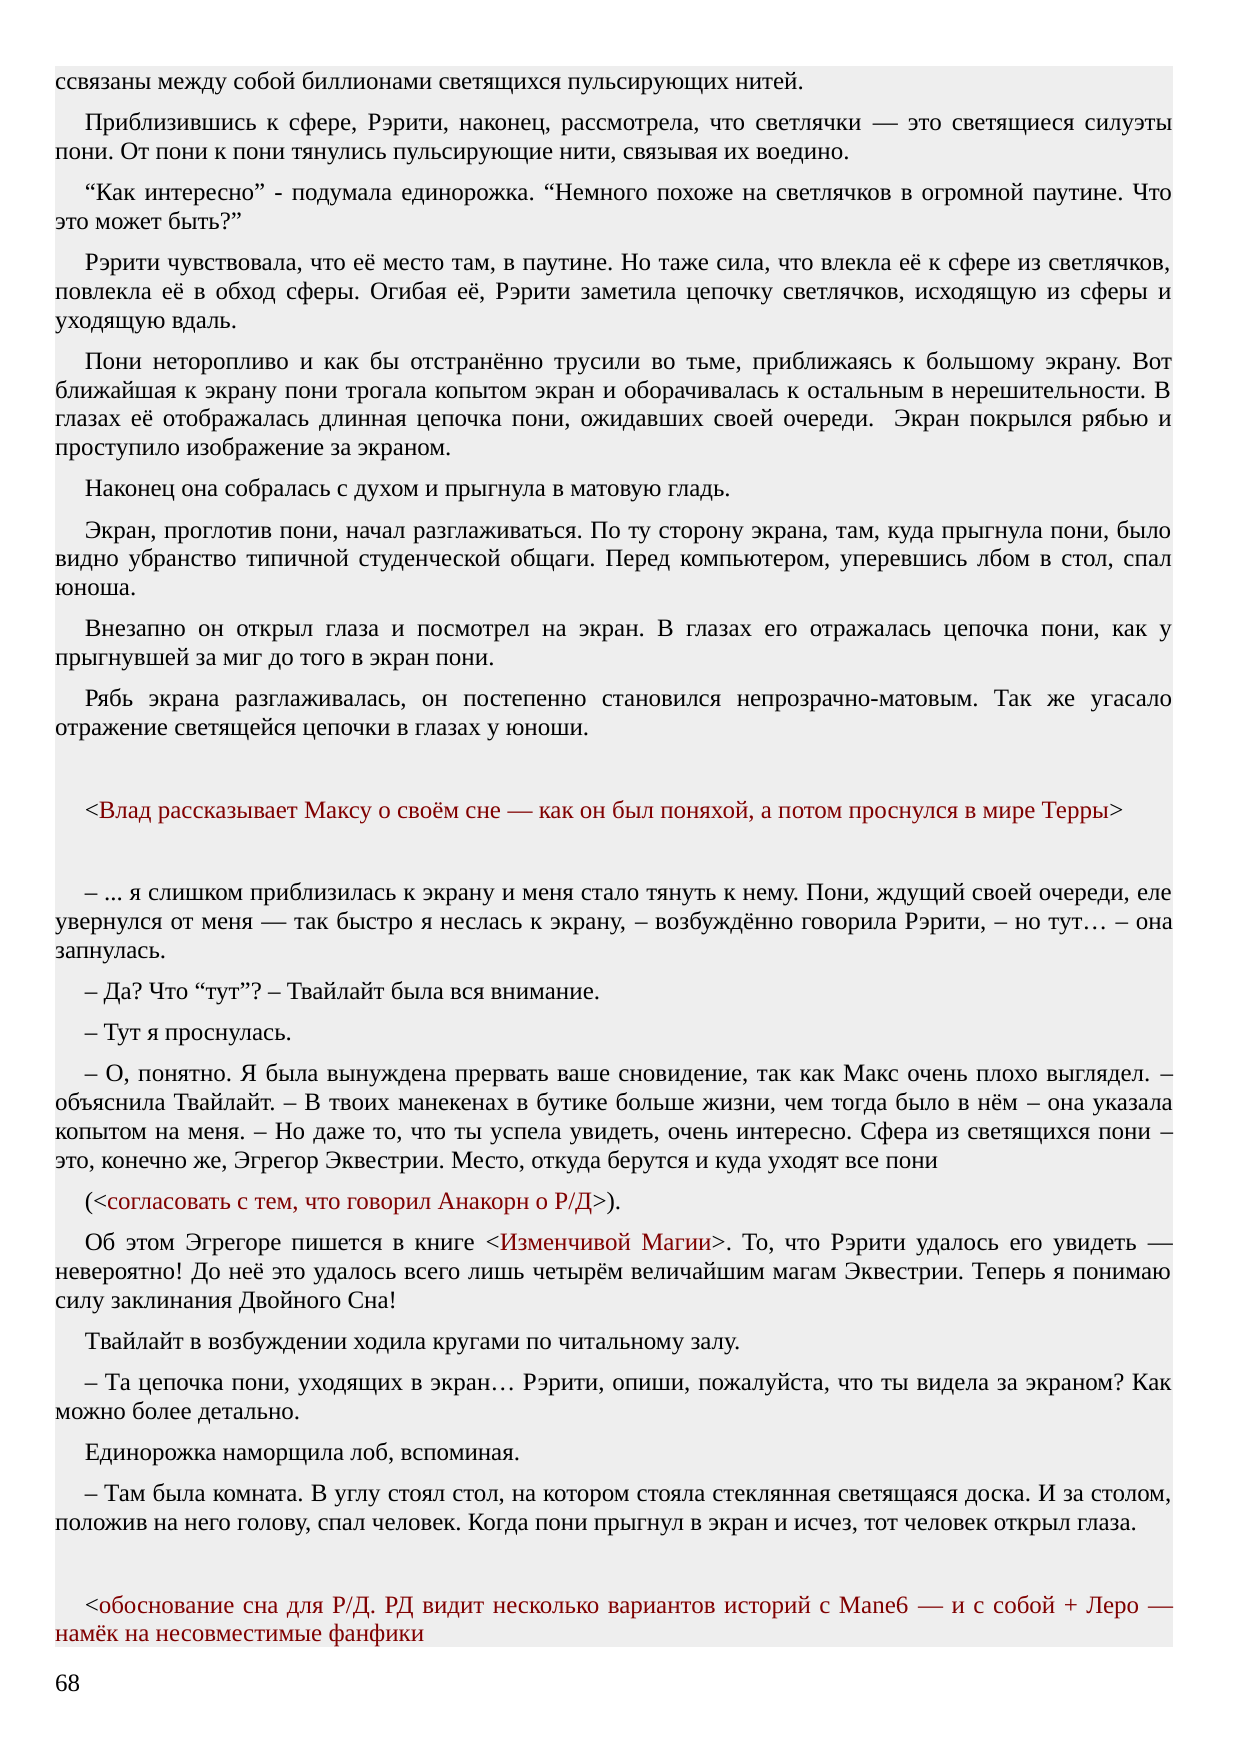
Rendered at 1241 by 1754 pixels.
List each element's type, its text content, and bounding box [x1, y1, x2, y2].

text – Да? Что “тут”? – Твайлайт была вся внимание. [55, 976, 1173, 1005]
text – ... я слишком приблизилась к экрану и меня стало тянуть к нему. Пони, ждущий своей очереди, еле увернулся от меня — так быстро я неслась к экрану, – возбуждённо говорила Рэрити, – но тут… – она запнулась. [55, 877, 1173, 963]
text Рябь экрана разглаживалась, он постепенно становился непрозрачно-матовым. Так же угасало отражение светящейся цепочки в глазах у юноши. [55, 683, 1173, 741]
text <обоснование сна для Р/Д. РД видит несколько вариантов историй с Mane6 — и с собой + Леро — намёк на несовместимые фанфики [55, 1590, 1173, 1647]
text – Тут я проснулась. [55, 1017, 1173, 1046]
text ссвязаны между собой биллионами светящихся пульсирующих нитей. [55, 66, 1173, 95]
text Твайлайт в возбуждении ходила кругами по читальному залу. [55, 1326, 1173, 1355]
text – Там была комната. В углу стоял стол, на котором стояла стеклянная светящаяся доска. И за столом, положив на него голову, спал человек. Когда пони прыгнул в экран и исчез, тот человек открыл глаза. [55, 1478, 1173, 1536]
text <Влад рассказывает Максу о своём сне — как он был поняхой, а потом проснулся в мире Терры> [55, 795, 1173, 823]
text Об этом Эгрегоре пишется в книге <Изменчивой Магии>. То, что Рэрити удалось его увидеть — невероятно! До неё это удалось всего лишь четырём величайшим магам Эквестрии. Теперь я понимаю силу заклинания Двойного Сна! [55, 1227, 1173, 1313]
text – Та цепочка пони, уходящих в экран… Рэрити, опиши, пожалуйста, что ты видела за экраном? Как можно более детально. [55, 1367, 1173, 1425]
text Экран, проглотив пони, начал разглаживаться. По ту сторону экрана, там, куда прыгнула пони, было видно убранство типичной студенческой общаги. Перед компьютером, уперевшись лбом в стол, спал юноша. [55, 515, 1173, 601]
text Внезапно он открыл глаза и посмотрел на экран. В глазах его отражалась цепочка пони, как у прыгнувшей за миг до того в экран пони. [55, 613, 1173, 671]
text – О, понятно. Я была вынуждена прервать ваше сновидение, так как Макс очень плохо выглядел. – объяснила Твайлайт. – В твоих манекенах в бутике больше жизни, чем тогда было в нём – она указала копытом на меня. – Но даже то, что ты успела увидеть, очень интересно. Сфера из светящихся пони – это, конечно же, Эгрегор Эквестрии. Место, откуда берутся и куда уходят все пони [55, 1058, 1173, 1173]
text Единорожка наморщила лоб, вспоминая. [55, 1437, 1173, 1466]
text Приблизившись к сфере, Рэрити, наконец, рассмотрела, что светлячки — это светящиеся силуэты пони. От пони к пони тянулись пульсирующие нити, связывая их воедино. [55, 107, 1173, 165]
text “Как интересно” - подумала единорожка. “Немного похоже на светлячков в огромной паутине. Что это может быть?” [55, 177, 1173, 235]
text Рэрити чувствовала, что её место там, в паутине. Но таже сила, что влекла её к сфере из светлячков, повлекла её в обход сферы. Огибая её, Рэрити заметила цепочку светлячков, исходящую из сферы и уходящую вдаль. [55, 247, 1173, 333]
text Пони неторопливо и как бы отстранённо трусили во тьме, приближаясь к большому экрану. Вот ближайшая к экрану пони трогала копытом экран и оборачивалась к остальным в нерешительности. В глазах её отображалась длинная цепочка пони, ожидавших своей очереди. Экран покрылся рябью и проступило изображение за экраном. [55, 346, 1173, 461]
text (<согласовать с тем, что говорил Анакорн о Р/Д>). [55, 1186, 1173, 1215]
text Наконец она собралась с духом и прыгнула в матовую гладь. [55, 473, 1173, 502]
